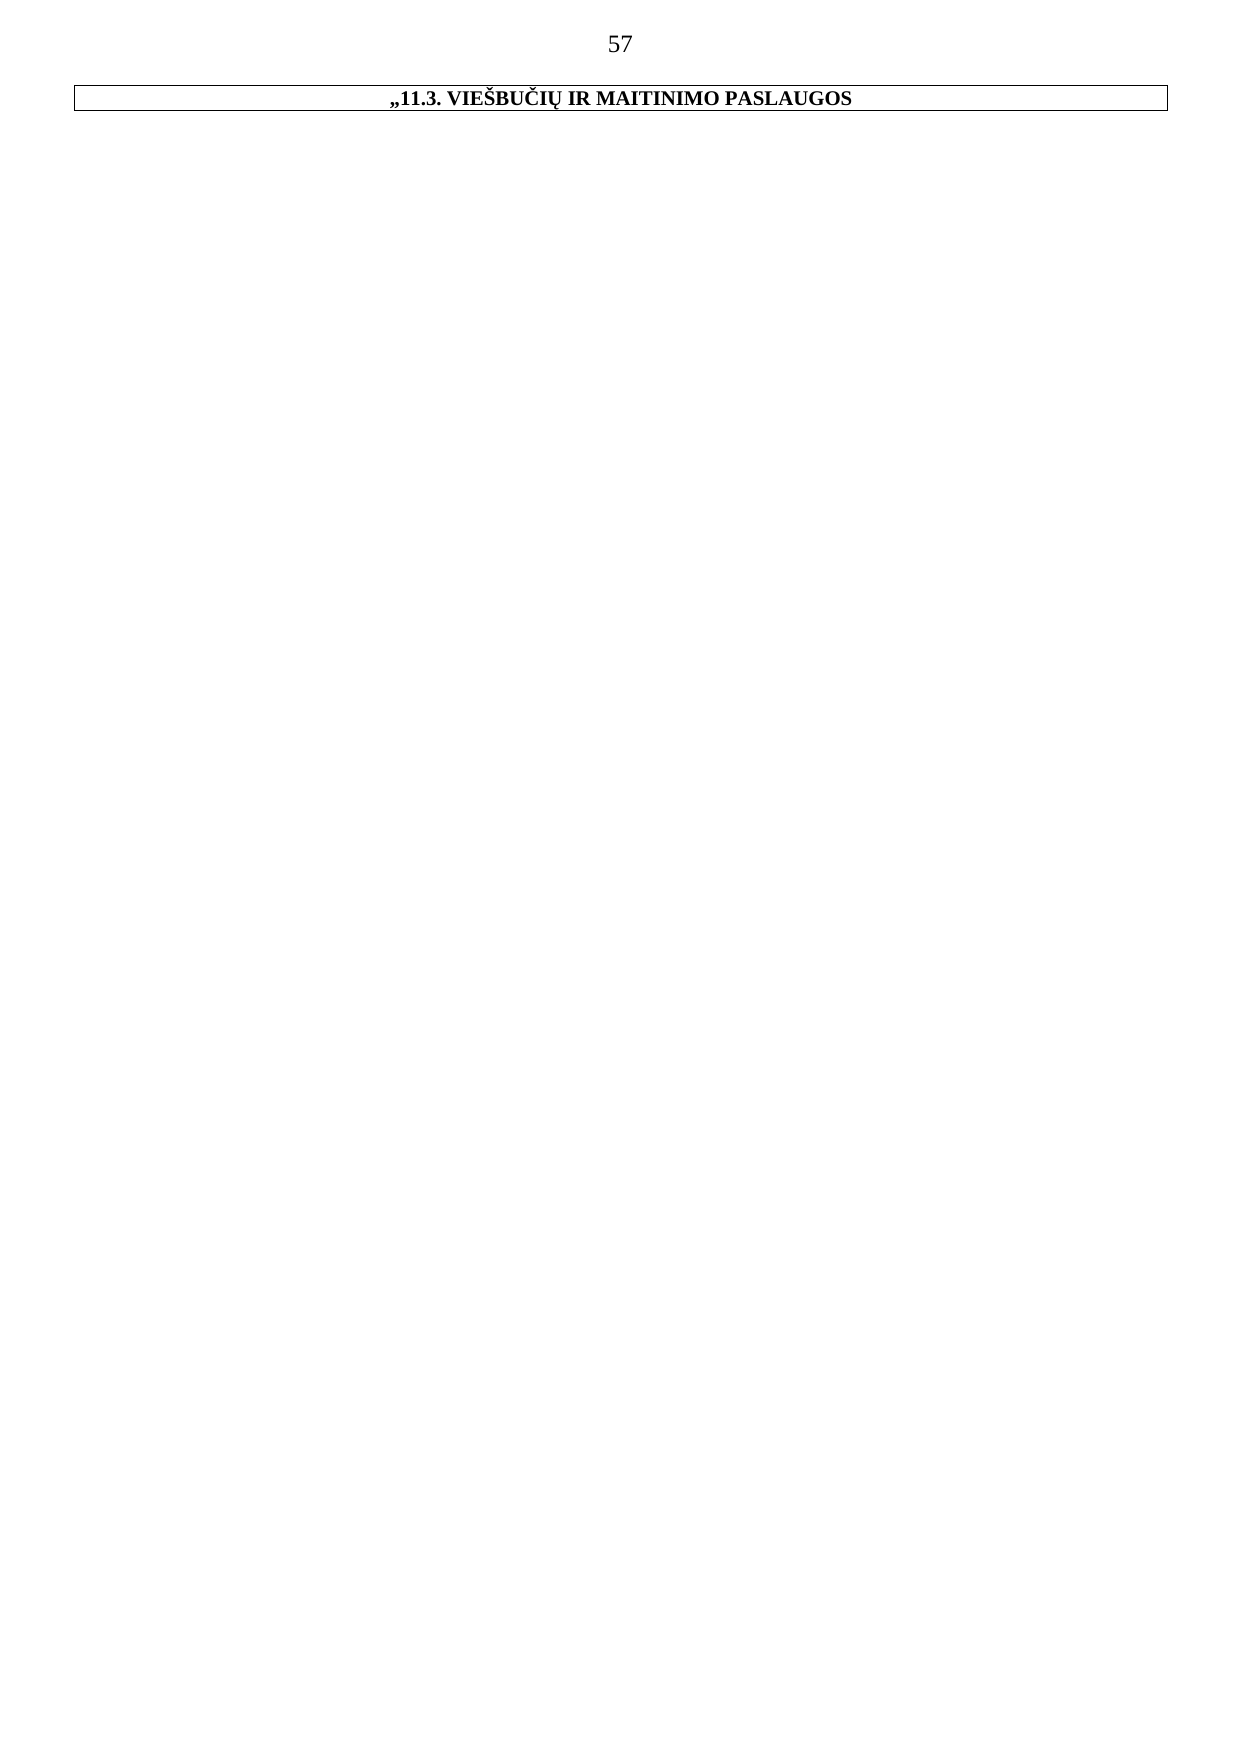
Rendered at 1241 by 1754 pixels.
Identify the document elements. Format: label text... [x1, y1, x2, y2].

table_header „11.3. VIEŠBUČIŲ IR MAITINIMO PASLAUGOS [75, 86, 1167, 110]
